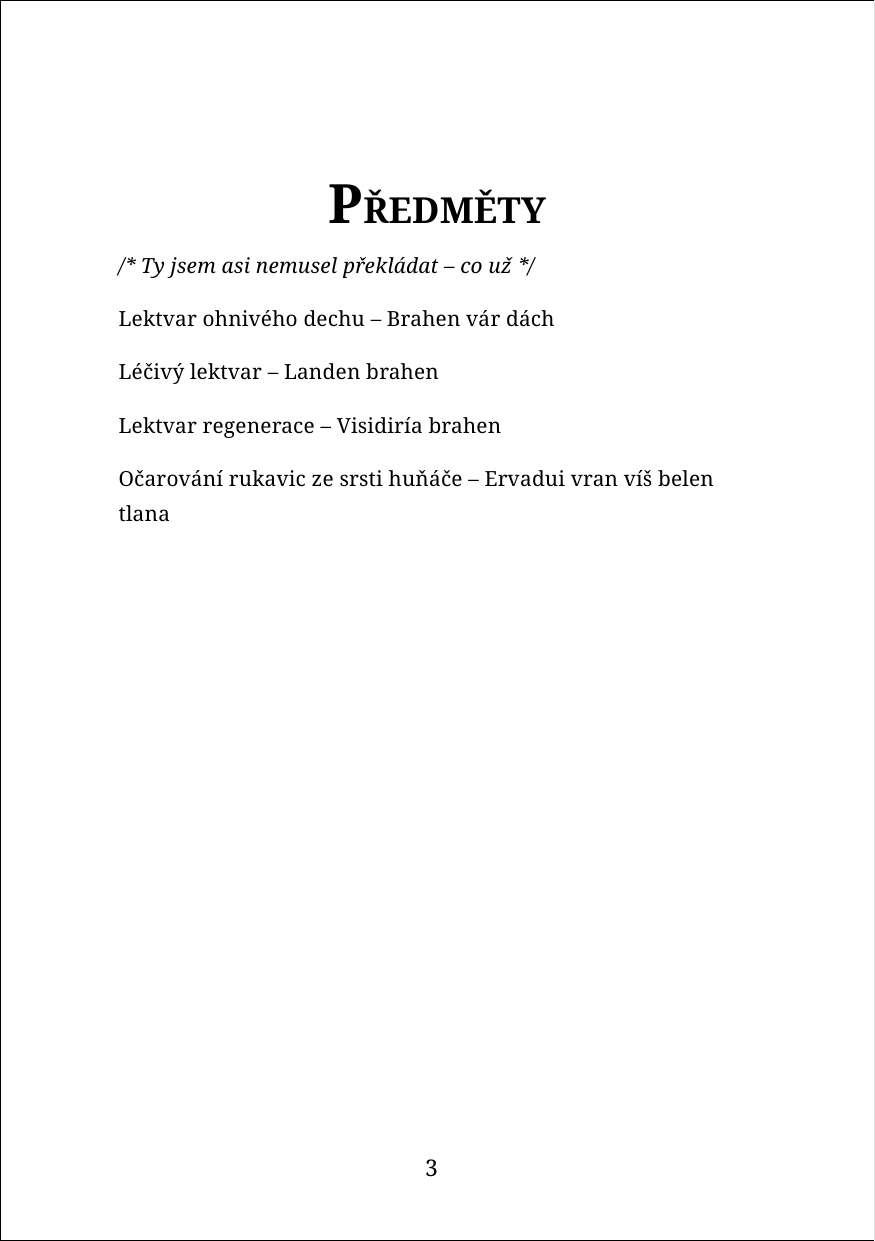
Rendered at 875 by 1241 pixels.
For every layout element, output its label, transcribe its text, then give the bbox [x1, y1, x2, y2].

subtitle Předměty [118, 166, 756, 239]
text Lektvar regenerace – Visidiría brahen [118, 411, 756, 439]
text Očarování rukavic ze srsti huňáče – Ervadui vran víš belen tlana [118, 464, 756, 528]
text /* Ty jsem asi nemusel překládat – co už */ [118, 251, 756, 279]
text Lektvar ohnivého dechu – Brahen vár dách [118, 304, 756, 333]
text Léčivý lektvar – Landen brahen [118, 357, 756, 386]
